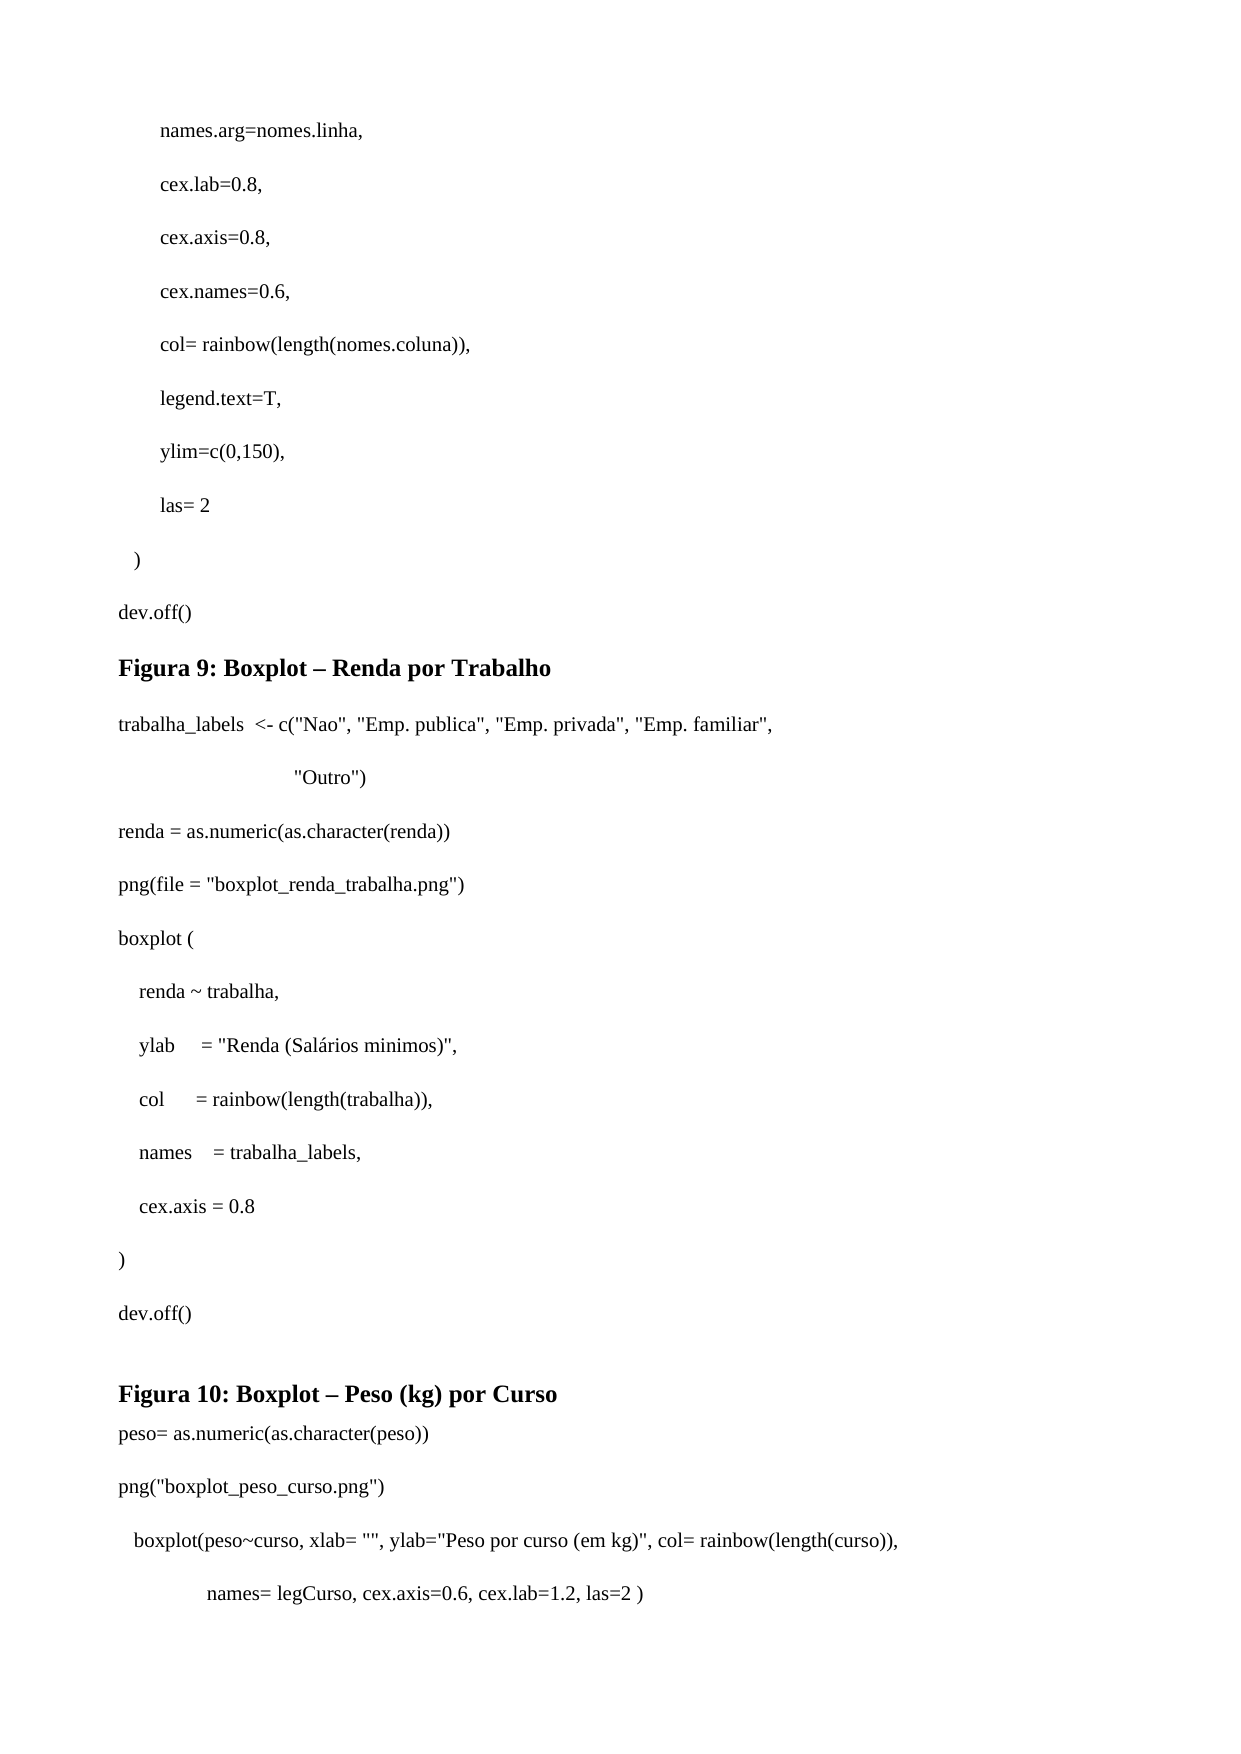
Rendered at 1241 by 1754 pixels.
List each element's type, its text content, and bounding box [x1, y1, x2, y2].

text renda = as.numeric(as.character(renda)) [118, 819, 1122, 843]
text png("boxplot_peso_curso.png") [118, 1474, 1122, 1498]
text dev.off() [118, 600, 1122, 624]
text col = rainbow(length(trabalha)), [118, 1087, 1122, 1111]
text cex.axis = 0.8 [118, 1194, 1122, 1218]
text Figura 9: Boxplot – Renda por Trabalho [118, 653, 1122, 682]
text names.arg=nomes.linha, [118, 118, 1122, 142]
text png(file = "boxplot_renda_trabalha.png") [118, 872, 1122, 896]
text ylab = "Renda (Salários minimos)", [118, 1033, 1122, 1057]
text ) [118, 546, 1122, 571]
text col= rainbow(length(nomes.coluna)), [118, 332, 1122, 356]
text trabalha_labels <- c("Nao", "Emp. publica", "Emp. privada", "Emp. familiar", [118, 712, 1122, 736]
text ylim=c(0,150), [118, 439, 1122, 463]
text peso= as.numeric(as.character(peso)) [118, 1421, 1122, 1444]
text cex.lab=0.8, [118, 172, 1122, 196]
text Figura 10: Boxplot – Peso (kg) por Curso [118, 1379, 1122, 1408]
text ) [118, 1247, 1122, 1271]
text cex.axis=0.8, [118, 225, 1122, 249]
text cex.names=0.6, [118, 279, 1122, 303]
text dev.off() [118, 1301, 1122, 1325]
text las= 2 [118, 493, 1122, 517]
text boxplot(peso~curso, xlab= "", ylab="Peso por curso (em kg)", col= rainbow(length(curso)), [118, 1528, 1122, 1552]
text "Outro") [118, 765, 1122, 789]
text names = trabalha_labels, [118, 1140, 1122, 1164]
text boxplot ( [118, 926, 1122, 950]
text names= legCurso, cex.axis=0.6, cex.lab=1.2, las=2 ) [118, 1581, 1122, 1605]
text legend.text=T, [118, 386, 1122, 410]
text renda ~ trabalha, [118, 979, 1122, 1003]
